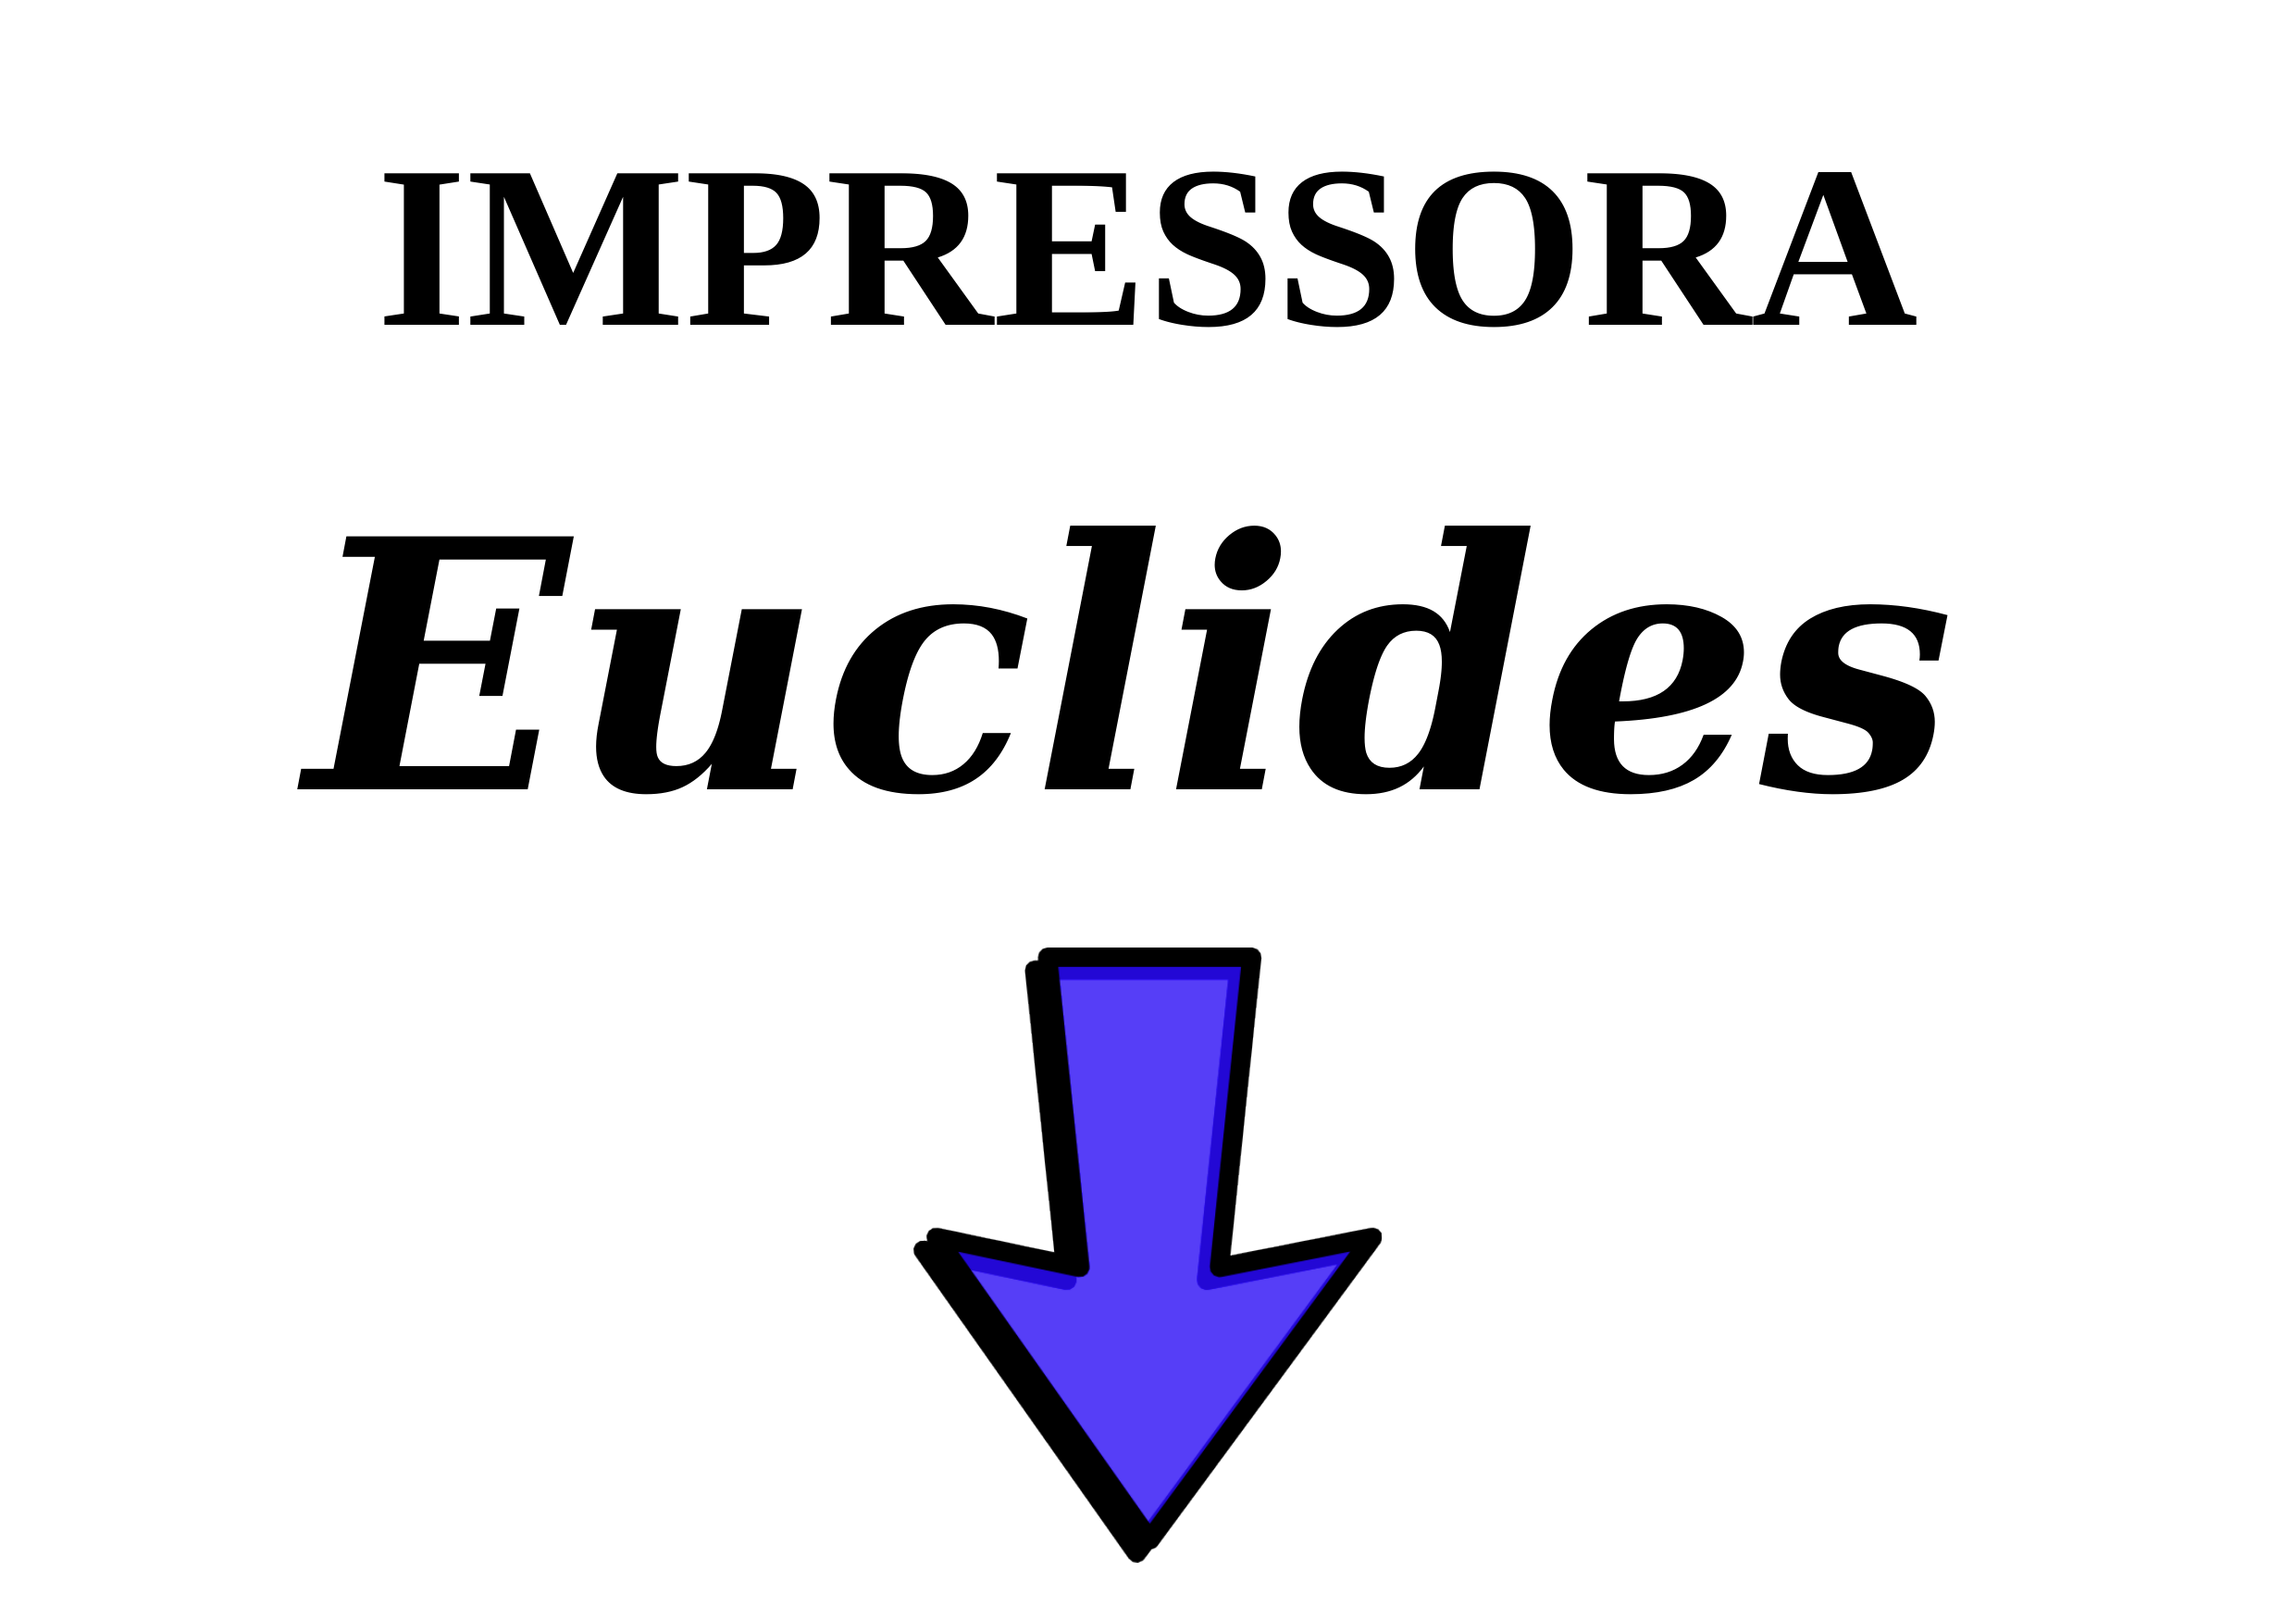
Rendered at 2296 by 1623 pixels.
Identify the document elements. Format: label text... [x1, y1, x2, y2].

picture [913, 948, 1383, 1563]
text Euclides [109, 464, 2186, 872]
text IMPRESSORA [109, 109, 2186, 376]
